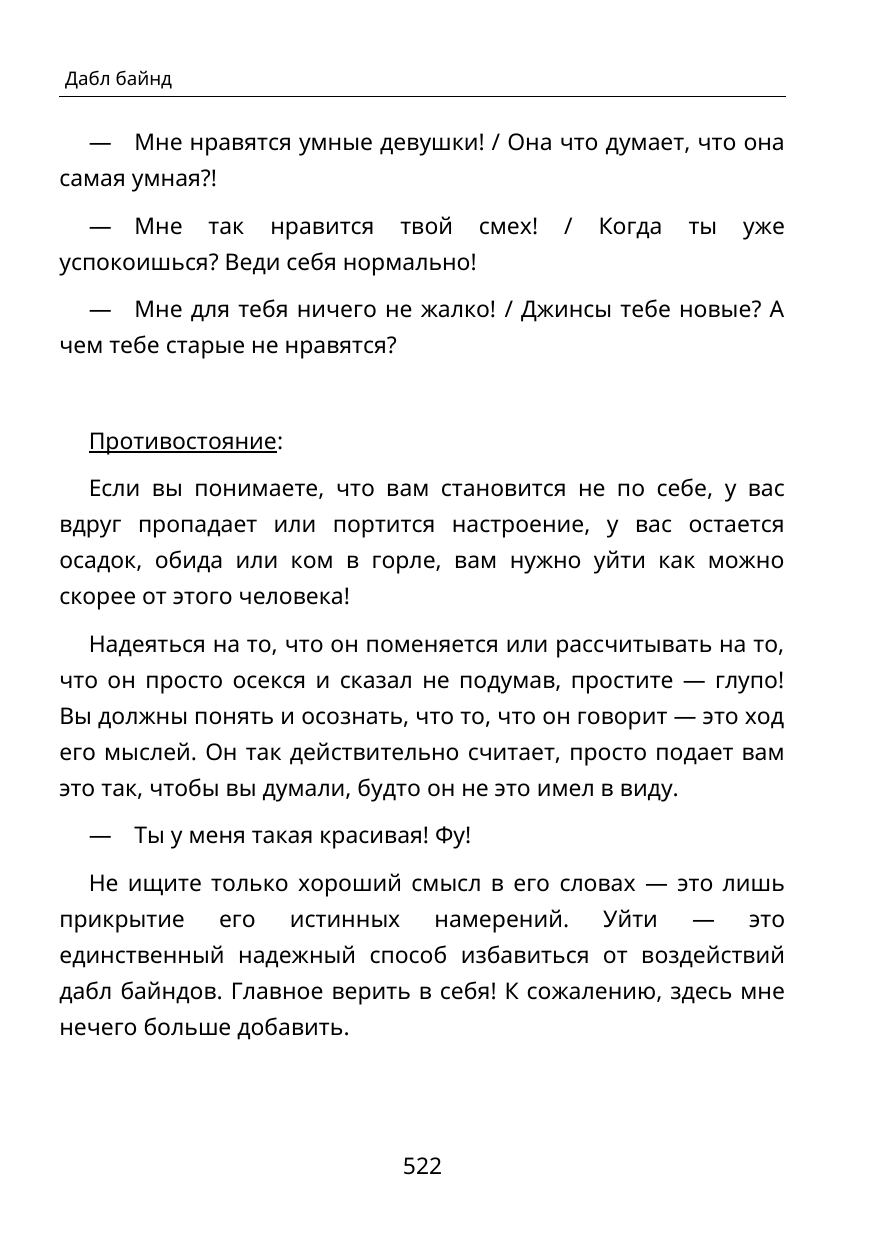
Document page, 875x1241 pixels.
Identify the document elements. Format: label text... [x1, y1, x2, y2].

text Противостояние: [59, 425, 786, 456]
text Не ищите только хороший смысл в его словах — это лишь прикрытие его истинных намерений. Уйти — это единственный надежный способ избавиться от воздействий дабл байндов. Главное верить в себя! К сожалению, здесь мне нечего больше добавить. [59, 867, 786, 1042]
list Мне для тебя ничего не жалко! / Джинсы тебе новые? А чем тебе старые не нравятся? [59, 293, 786, 361]
list Ты у меня такая красивая! Фу! [59, 819, 786, 851]
text Если вы понимаете, что вам становится не по себе, у вас вдруг пропадает или портится настроение, у вас остается осадок, обида или ком в горле, вам нужно уйти как можно скорее от этого человека! [59, 472, 786, 611]
list Мне так нравится твой смех! / Когда ты уже успокоишься? Веди себя нормально! [59, 210, 786, 277]
text Надеяться на то, что он поменяется или рассчитывать на то, что он просто осекся и сказал не подумав, простите — глупо! Вы должны понять и осознать, что то, что он говорит — это ход его мыслей. Он так действительно считает, просто подает вам это так, чтобы вы думали, будто он не это имел в виду. [59, 628, 786, 803]
list Мне нравятся умные девушки! / Она что думает, что она самая умная?! [59, 126, 786, 193]
